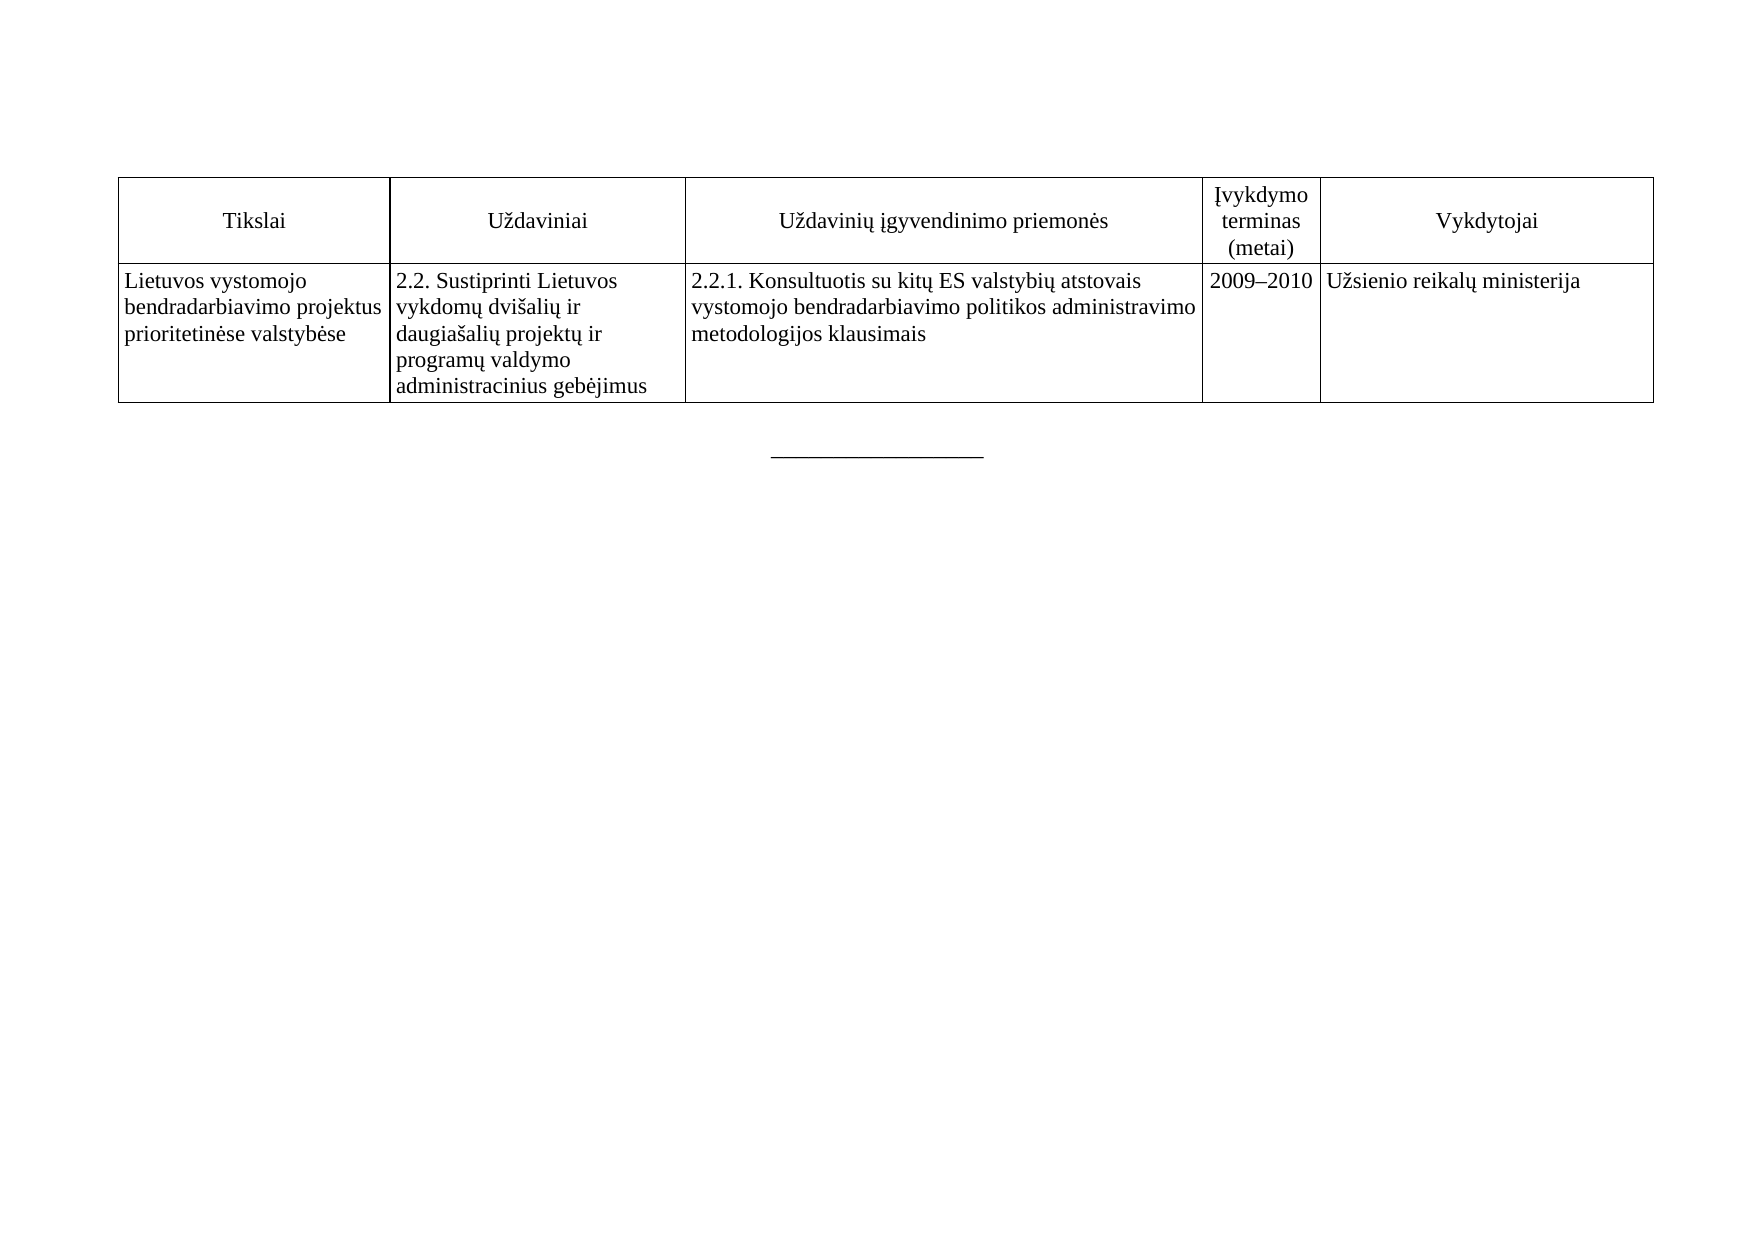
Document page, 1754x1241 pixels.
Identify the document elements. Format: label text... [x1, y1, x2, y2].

table_header Uždavinių įgyvendinimo priemonės [686, 178, 1202, 263]
table_cell Užsienio reikalų ministerija [1321, 264, 1653, 402]
table_header Uždaviniai [391, 178, 685, 263]
table_header Vykdytojai [1321, 178, 1653, 263]
text _________________ [118, 432, 1636, 460]
table_cell Lietuvos vystomojo bendradarbiavimo projektus prioritetinėse valstybėse [119, 264, 389, 402]
table_cell 2009–2010 [1203, 264, 1320, 402]
table_header Įvykdymo terminas (metai) [1203, 178, 1320, 263]
table_cell 2.2. Sustiprinti Lietuvos vykdomų dvišalių ir daugiašalių projektų ir programų valdymo administracinius gebėjimus [391, 264, 685, 402]
table_cell 2.2.1. Konsultuotis su kitų ES valstybių atstovais vystomojo bendradarbiavimo politikos administravimo metodologijos klausimais [686, 264, 1202, 402]
table_header Tikslai [119, 178, 389, 263]
